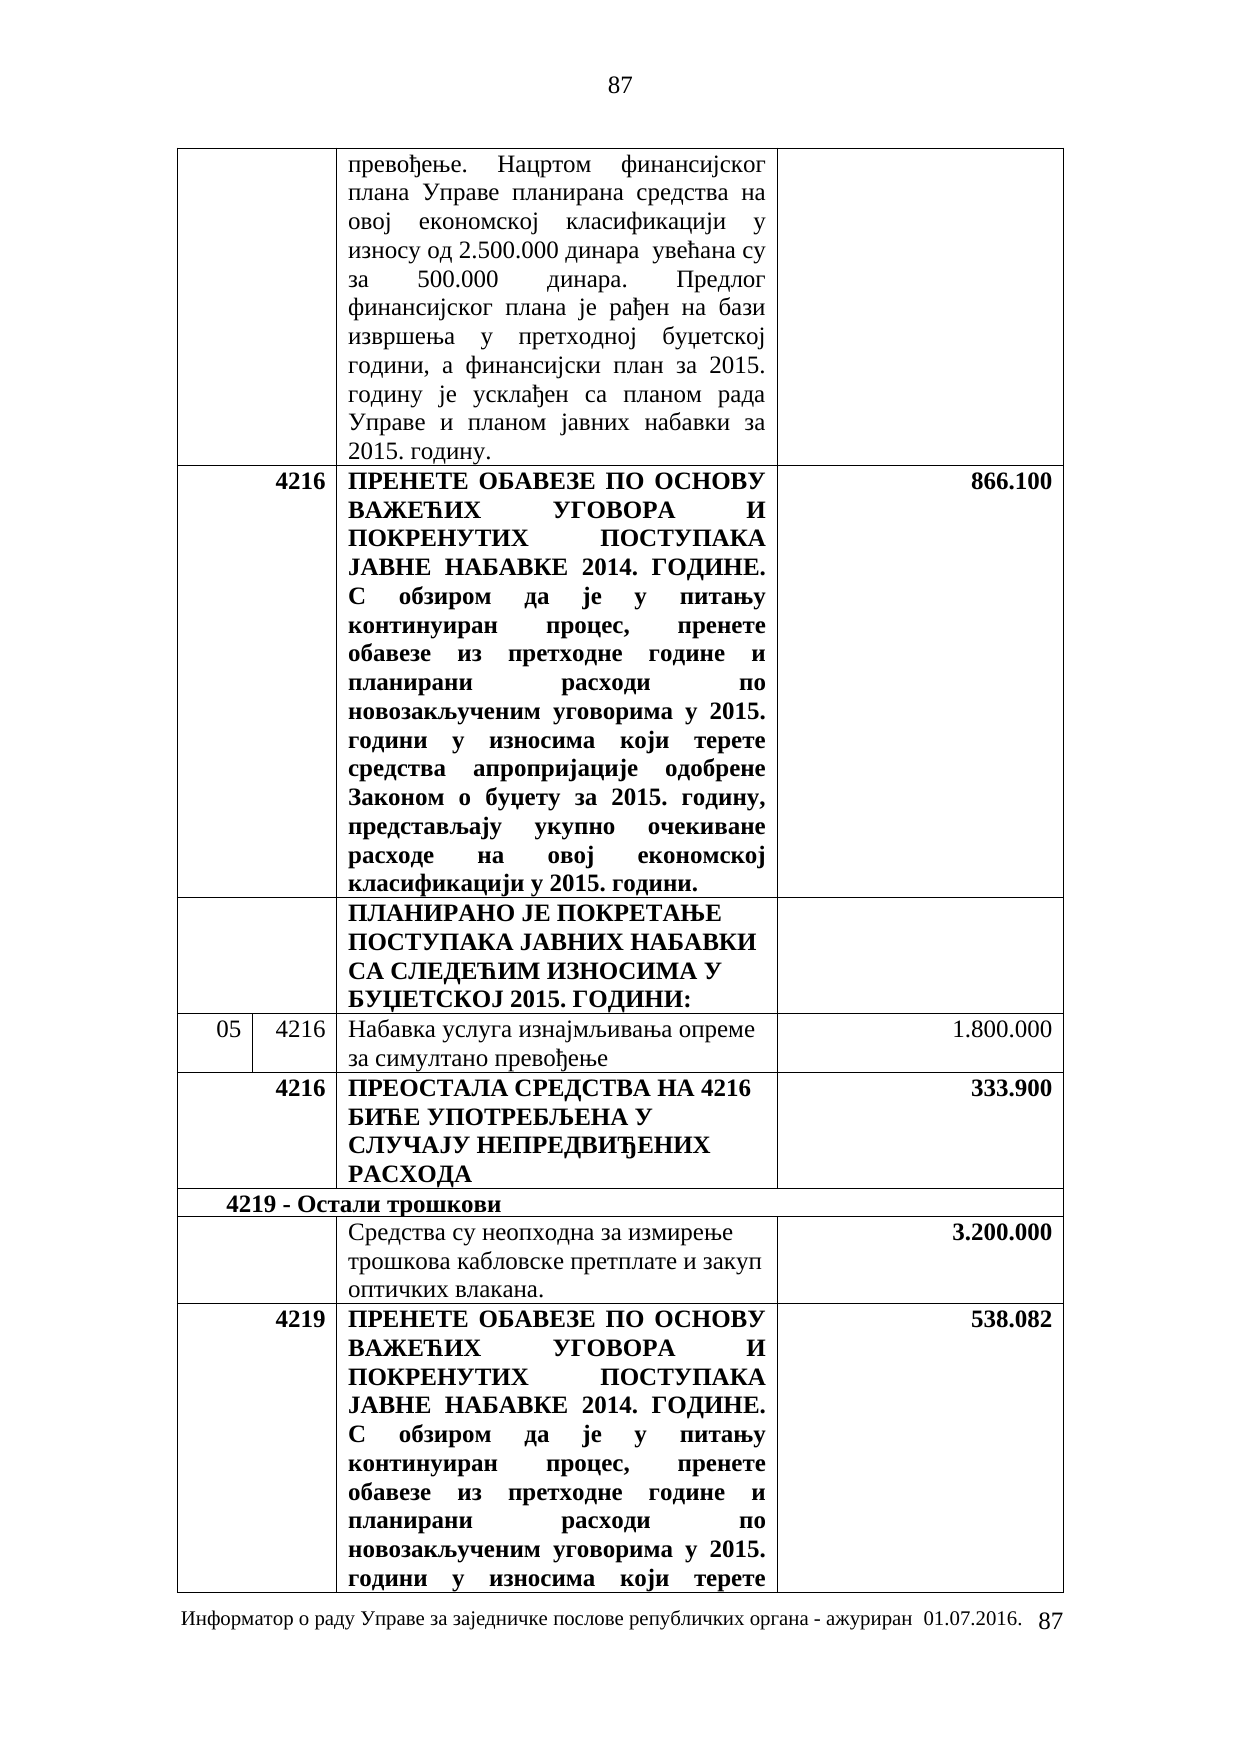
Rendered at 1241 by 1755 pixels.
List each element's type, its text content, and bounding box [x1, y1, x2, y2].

table_cell 333.900 [778, 1073, 1063, 1188]
table_cell 866.100 [778, 466, 1063, 897]
table_cell 1.800.000 [778, 1014, 1063, 1072]
table_cell ПРЕНЕТЕ ОБАВЕЗЕ ПО ОСНОВУ ВАЖЕЋИХ УГОВОРА И ПОКРЕНУТИХ ПОСТУПАКА ЈАВНЕ НАБАВКЕ 2014. ГОДИНЕ. С обзиром да је у питању континуиран процес, пренете обавезе из претходне године и планирани расходи по новозакљученим уговорима у 2015. години у износима који терете средства апропријације одобрене Законом о буџету за 2015. годину, представљају укупно очекиване расходе на овој економској класификацији у 2015. години. [337, 466, 777, 897]
table_cell 538.082 [778, 1304, 1063, 1592]
table_cell [178, 149, 336, 465]
table_cell [178, 1217, 336, 1303]
table_cell 3.200.000 [778, 1217, 1063, 1303]
table_cell [778, 149, 1063, 465]
table_cell ПРЕНЕТЕ ОБАВЕЗЕ ПО ОСНОВУ ВАЖЕЋИХ УГОВОРА И ПОКРЕНУТИХ ПОСТУПАКА ЈАВНЕ НАБАВКЕ 2014. ГОДИНЕ. С обзиром да је у питању континуиран процес, пренете обавезе из претходне године и планирани расходи по новозакљученим уговорима у 2015. години у износима који терете [337, 1304, 777, 1592]
table_cell ПРЕОСТАЛА СРЕДСТВА НА 4216 БИЋЕ УПОТРЕБЉЕНА У СЛУЧАЈУ НЕПРЕДВИЂЕНИХ РАСХОДА [337, 1073, 777, 1188]
table_cell 05 [178, 1014, 252, 1072]
table_cell 4219 [178, 1304, 336, 1592]
table_cell Набавка услуга изнајмљивања опреме за симултано превођење [337, 1014, 777, 1072]
table_cell ПЛАНИРАНО ЈЕ ПОКРЕТАЊЕ ПОСТУПАКА ЈАВНИХ НАБАВКИ СА СЛЕДЕЋИМ ИЗНОСИМА У БУЏЕТСКОЈ 2015. ГОДИНИ: [337, 898, 777, 1013]
table_cell превођење. Нацртом финансијског плана Управе планирана средства на овој економској класификацији у износу од 2.500.000 динара увећана су за 500.000 динара. Предлог финансијског плана је рађен на бази извршења у претходној буџетској години, а финансијски план за 2015. годину је усклађен са планом рада Управе и планом јавних набавки за 2015. годину. [337, 149, 777, 465]
table_cell [778, 898, 1063, 1013]
table_cell 4216 [178, 466, 336, 897]
table_cell 4216 [253, 1014, 336, 1072]
table_cell 4216 [178, 1073, 336, 1188]
table_cell 4219 - Остали трошкови [178, 1189, 1063, 1216]
table_cell [178, 898, 336, 1013]
table_cell Средства су неопходна за измирење трошкова кабловске претплате и закуп оптичких влакана. [337, 1217, 777, 1303]
